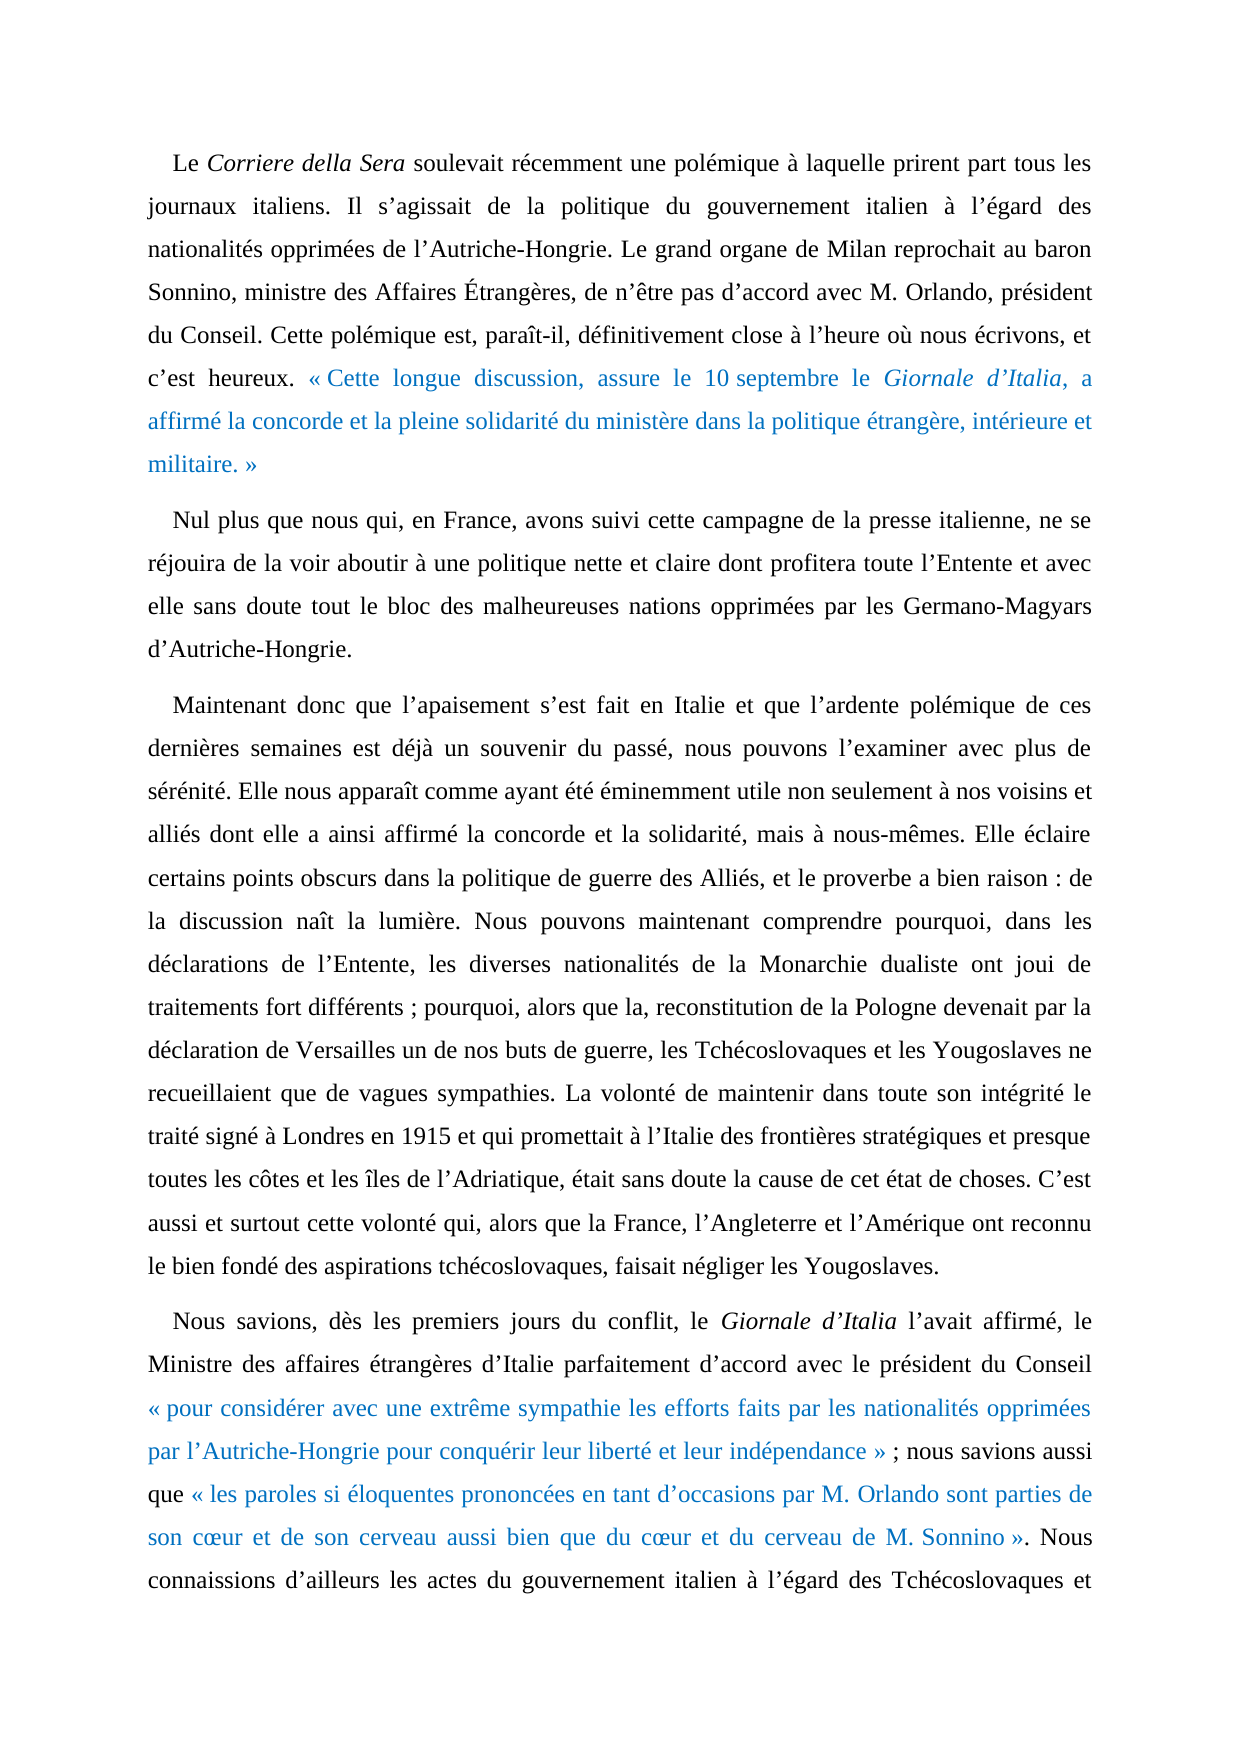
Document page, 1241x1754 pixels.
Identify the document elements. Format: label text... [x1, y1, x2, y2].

text Nous savions, dès les premiers jours du conflit, le Giornale d’Italia l’avait affirmé, le Ministre des affaires étrangères d’Italie parfaitement d’accord avec le président du Conseil « pour considérer avec une extrême sympathie les efforts faits par les nationalités opprimées par l’Autriche-Hongrie pour conquérir leur liberté et leur indépendance » ; nous savions aussi que « les paroles si éloquentes prononcées en tant d’occasions par M. Orlando sont parties de son cœur et de son cerveau aussi bien que du cœur et du cerveau de M. Sonnino ». Nous connaissions d’ailleurs les actes du gouvernement italien à l’égard des Tchécoslovaques et [148, 1306, 1093, 1594]
text Maintenant donc que l’apaisement s’est fait en Italie et que l’ardente polémique de ces dernières semaines est déjà un souvenir du passé, nous pouvons l’examiner avec plus de sérénité. Elle nous apparaît comme ayant été éminemment utile non seulement à nos voisins et alliés dont elle a ainsi affirmé la concorde et la solidarité, mais à nous-mêmes. Elle éclaire certains points obscurs dans la politique de guerre des Alliés, et le proverbe a bien raison : de la discussion naît la lumière. Nous pouvons maintenant comprendre pourquoi, dans les déclarations de l’Entente, les diverses nationalités de la Monarchie dualiste ont joui de traitements fort différents ; pourquoi, alors que la, reconstitution de la Pologne devenait par la déclaration de Versailles un de nos buts de guerre, les Tchécoslovaques et les Yougoslaves ne recueillaient que de vagues sympathies. La volonté de maintenir dans toute son intégrité le traité signé à Londres en 1915 et qui promettait à l’Italie des frontières stratégiques et presque toutes les côtes et les îles de l’Adriatique, était sans doute la cause de cet état de choses. C’est aussi et surtout cette volonté qui, alors que la France, l’Angleterre et l’Amérique ont reconnu le bien fondé des aspirations tchécoslovaques, faisait négliger les Yougoslaves. [148, 690, 1093, 1279]
text Nul plus que nous qui, en France, avons suivi cette campagne de la presse italienne, ne se réjouira de la voir aboutir à une politique nette et claire dont profitera toute l’Entente et avec elle sans doute tout le bloc des malheureuses nations opprimées par les Germano-Magyars d’Autriche-Hongrie. [148, 505, 1093, 663]
text Le Corriere della Sera soulevait récemment une polémique à laquelle prirent part tous les journaux italiens. Il s’agissait de la politique du gouvernement italien à l’égard des nationalités opprimées de l’Autriche-Hongrie. Le grand organe de Milan reprochait au baron Sonnino, ministre des Affaires Étrangères, de n’être pas d’accord avec M. Orlando, président du Conseil. Cette polémique est, paraît-il, définitivement close à l’heure où nous écrivons, et c’est heureux. « Cette longue discussion, assure le 10 septembre le Giornale d’Italia, a affirmé la concorde et la pleine solidarité du ministère dans la politique étrangère, intérieure et militaire. » [148, 148, 1093, 478]
